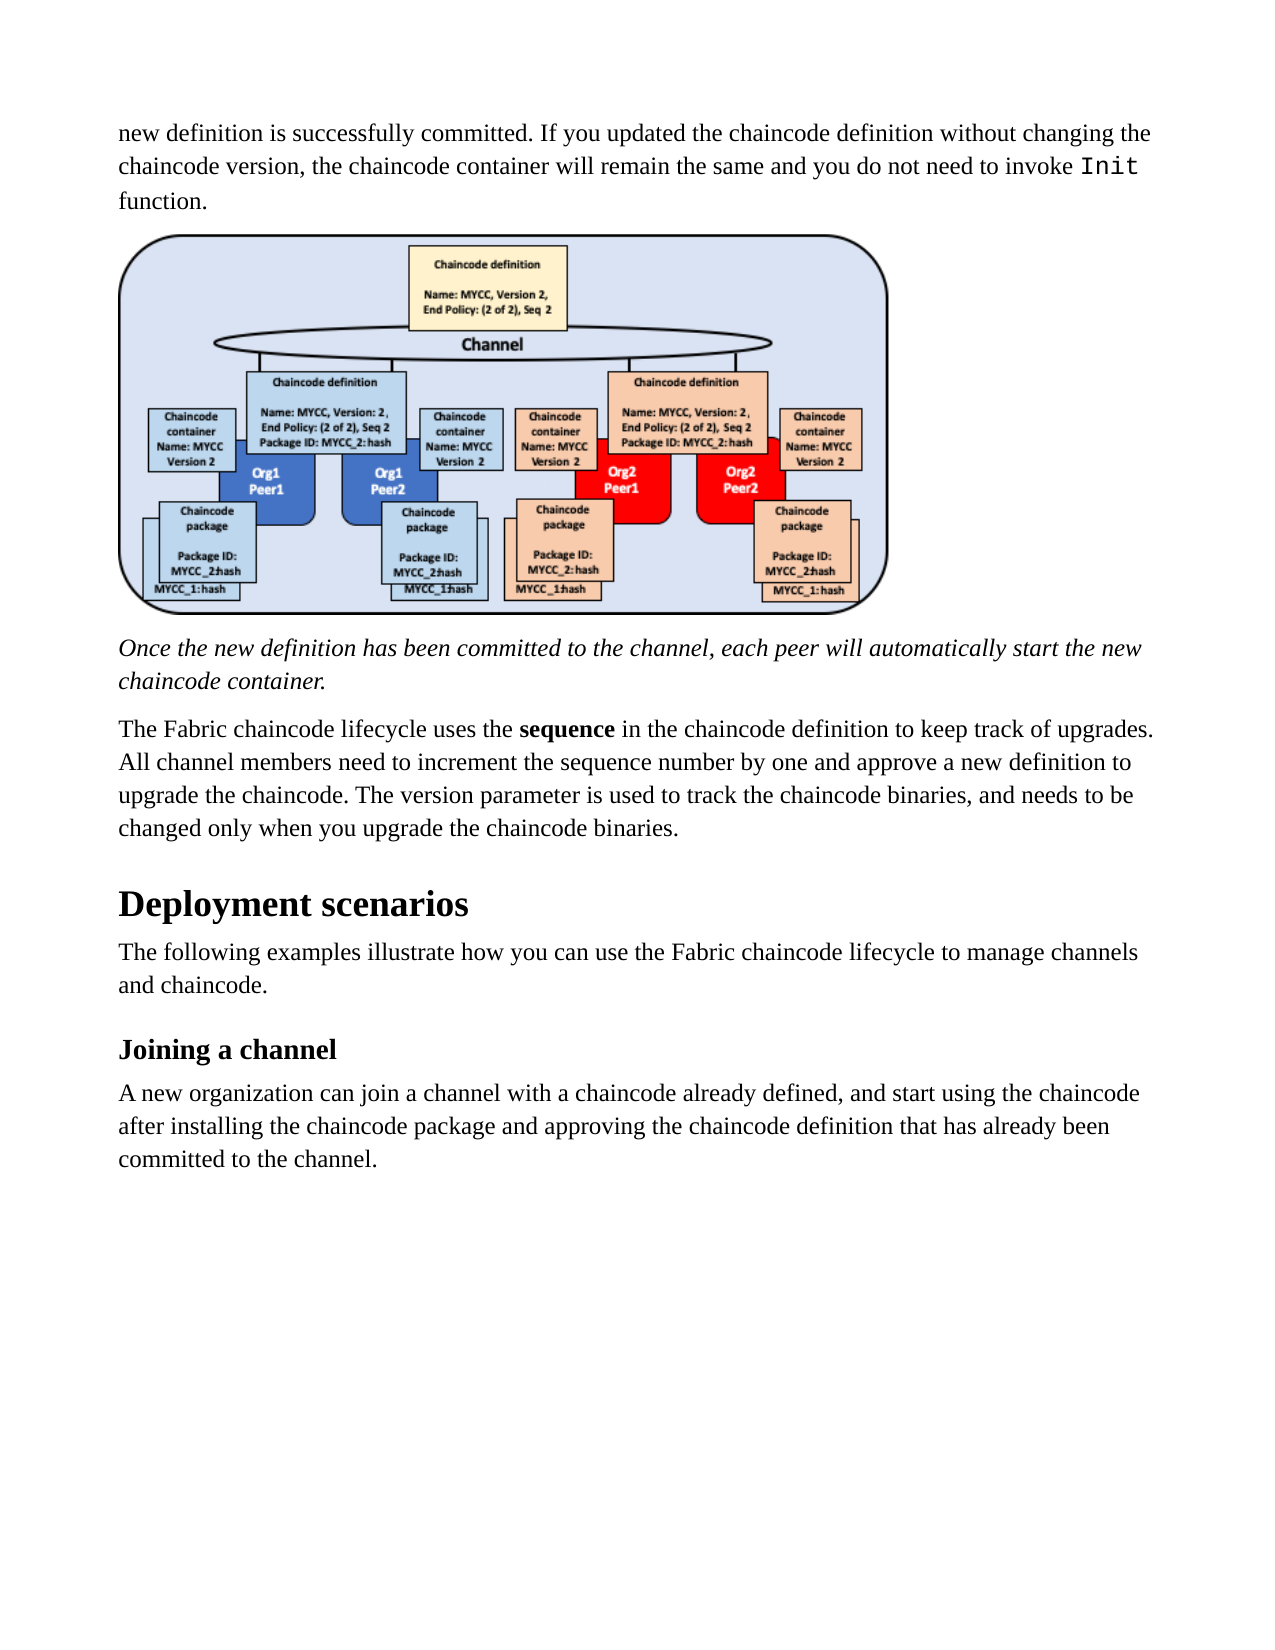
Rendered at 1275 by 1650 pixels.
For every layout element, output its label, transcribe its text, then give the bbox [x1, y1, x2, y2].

text The following examples illustrate how you can use the Fabric chaincode lifecycle to manage channels and chaincode. [118, 937, 1157, 999]
subtitle Deployment scenarios [118, 881, 1157, 924]
text Once the new definition has been committed to the channel, each peer will automatically start the new chaincode container. [118, 633, 1157, 695]
subtitle Joining a channel [118, 1032, 1157, 1066]
text new definition is successfully committed. If you updated the chaincode definition without changing the chaincode version, the chaincode container will remain the same and you do not need to invoke Init function. [118, 118, 1157, 215]
picture [118, 233, 890, 615]
text The Fabric chaincode lifecycle uses the sequence in the chaincode definition to keep track of upgrades. All channel members need to increment the sequence number by one and approve a new definition to upgrade the chaincode. The version parameter is used to track the chaincode binaries, and needs to be changed only when you upgrade the chaincode binaries. [118, 714, 1157, 842]
text A new organization can join a channel with a chaincode already defined, and start using the chaincode after installing the chaincode package and approving the chaincode definition that has already been committed to the channel. [118, 1078, 1157, 1173]
